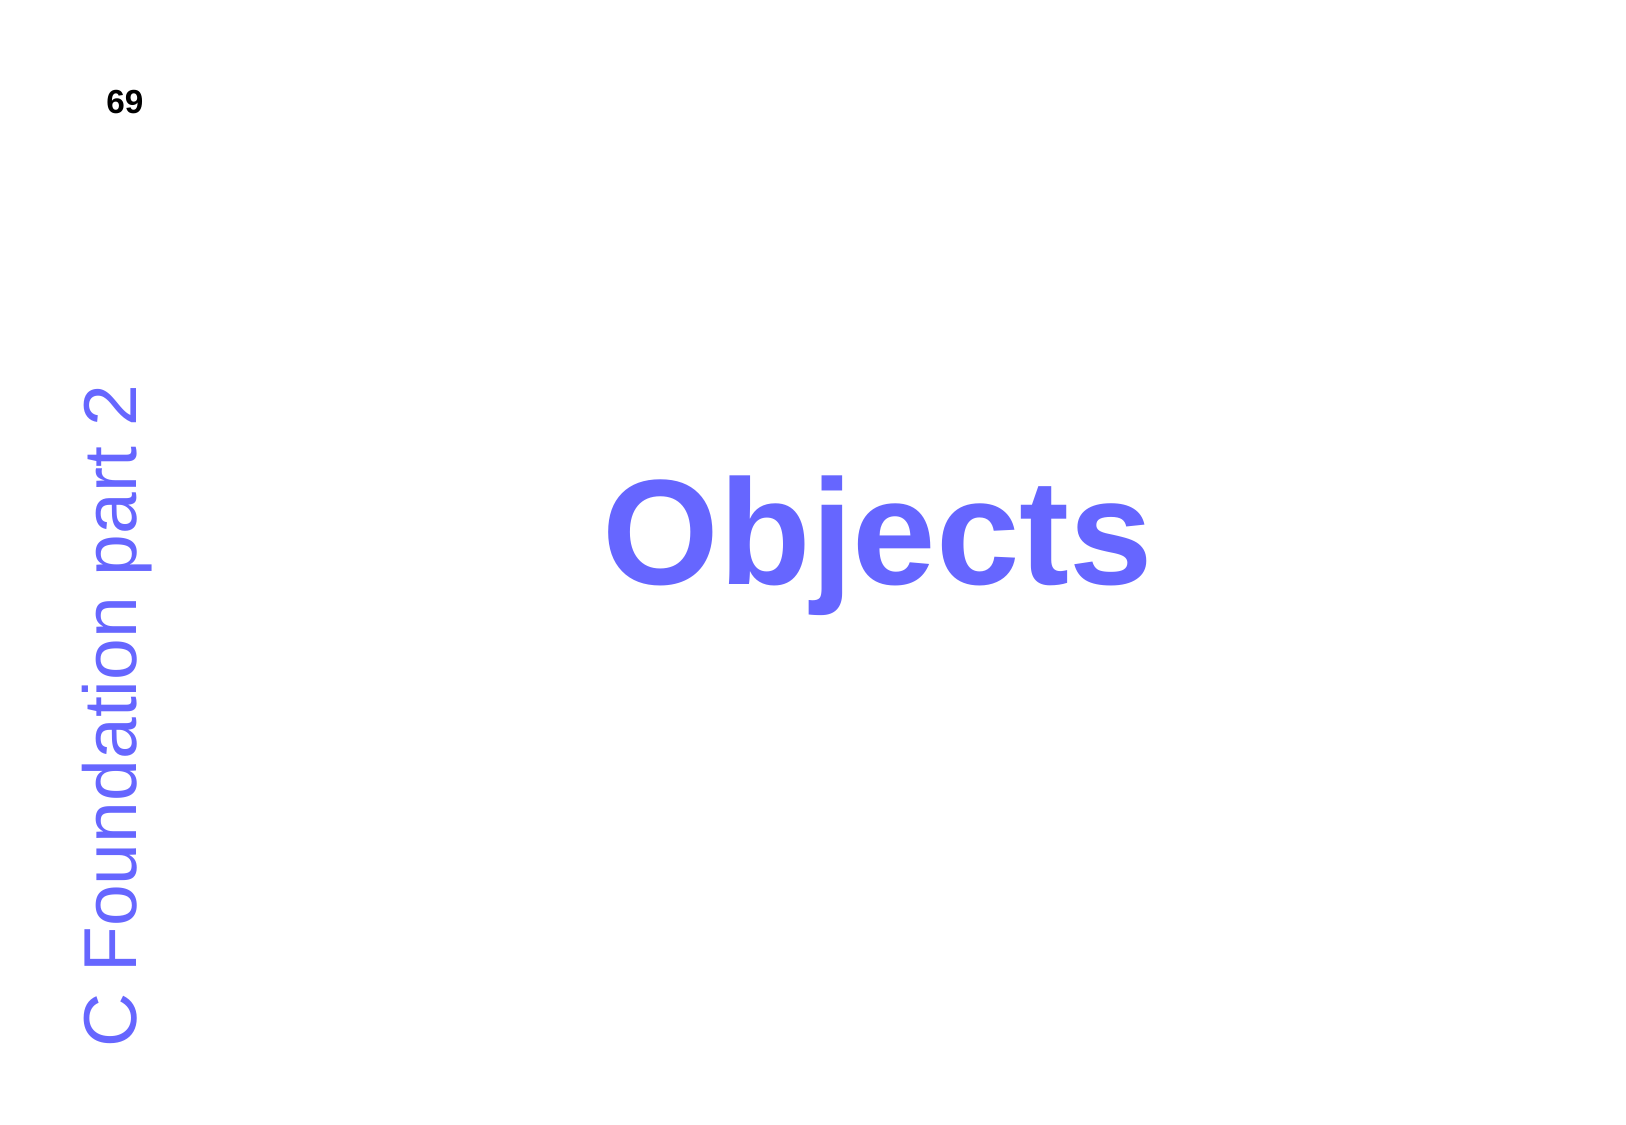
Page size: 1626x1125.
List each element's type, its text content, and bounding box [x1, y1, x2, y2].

title C Foundation part 2 [37, 162, 176, 1063]
text_box Objects [587, 426, 1169, 622]
